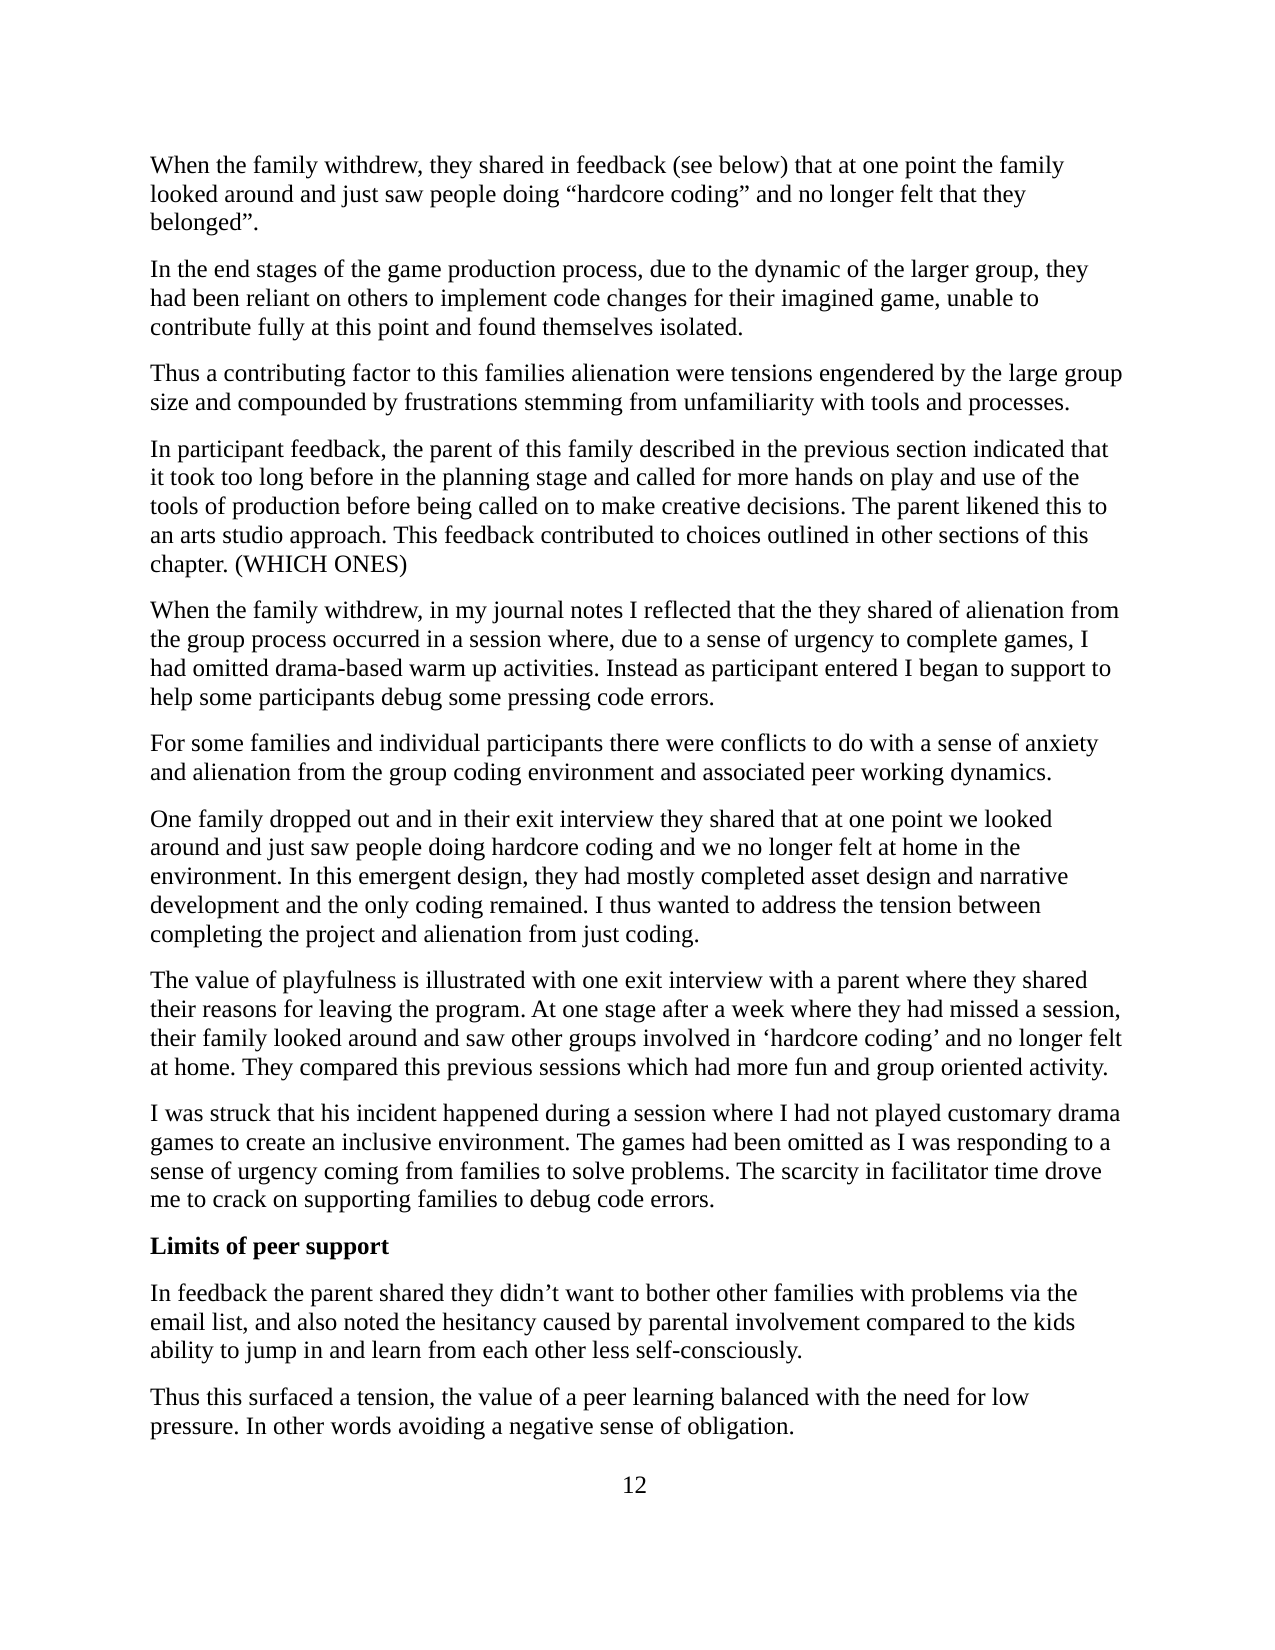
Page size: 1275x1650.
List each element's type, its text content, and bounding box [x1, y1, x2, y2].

text For some families and individual participants there were conflicts to do with a sense of anxiety and alienation from the group coding environment and associated peer working dynamics. [150, 728, 1125, 786]
text When the family withdrew, they shared in feedback (see below) that at one point the family looked around and just saw people doing “hardcore coding” and no longer felt that they belonged”. [150, 150, 1125, 236]
text Limits of peer support [150, 1231, 1125, 1260]
text Thus a contributing factor to this families alienation were tensions engendered by the large group size and compounded by frustrations stemming from unfamiliarity with tools and processes. [150, 358, 1125, 416]
text The value of playfulness is illustrated with one exit interview with a parent where they shared their reasons for leaving the program. At one stage after a week where they had missed a session, their family looked around and saw other groups involved in ‘hardcore coding’ and no longer felt at home. They compared this previous sessions which had more fun and group oriented activity. [150, 965, 1125, 1080]
text When the family withdrew, in my journal notes I reflected that the they shared of alienation from the group process occurred in a session where, due to a sense of urgency to complete games, I had omitted drama-based warm up activities. Instead as participant entered I began to support to help some participants debug some pressing code errors. [150, 595, 1125, 710]
text I was struck that his incident happened during a session where I had not played customary drama games to create an inclusive environment. The games had been omitted as I was responding to a sense of urgency coming from families to solve problems. The scarcity in facilitator time drove me to crack on supporting families to debug code errors. [150, 1098, 1125, 1213]
text Thus this surfaced a tension, the value of a peer learning balanced with the need for low pressure. In other words avoiding a negative sense of obligation. [150, 1382, 1125, 1439]
text In feedback the parent shared they didn’t want to bother other families with problems via the email list, and also noted the hesitancy caused by parental involvement compared to the kids ability to jump in and learn from each other less self-consciously. [150, 1278, 1125, 1364]
text In participant feedback, the parent of this family described in the previous section indicated that it took too long before in the planning stage and called for more hands on play and use of the tools of production before being called on to make creative decisions. The parent likened this to an arts studio approach. This feedback contributed to choices outlined in other sections of this chapter. (WHICH ONES) [150, 434, 1125, 577]
text One family dropped out and in their exit interview they shared that at one point we looked around and just saw people doing hardcore coding and we no longer felt at home in the environment. In this emergent design, they had mostly completed asset design and narrative development and the only coding remained. I thus wanted to address the tension between completing the project and alienation from just coding. [150, 804, 1125, 947]
text In the end stages of the game production process, due to the dynamic of the larger group, they had been reliant on others to implement code changes for their imagined game, unable to contribute fully at this point and found themselves isolated. [150, 254, 1125, 340]
